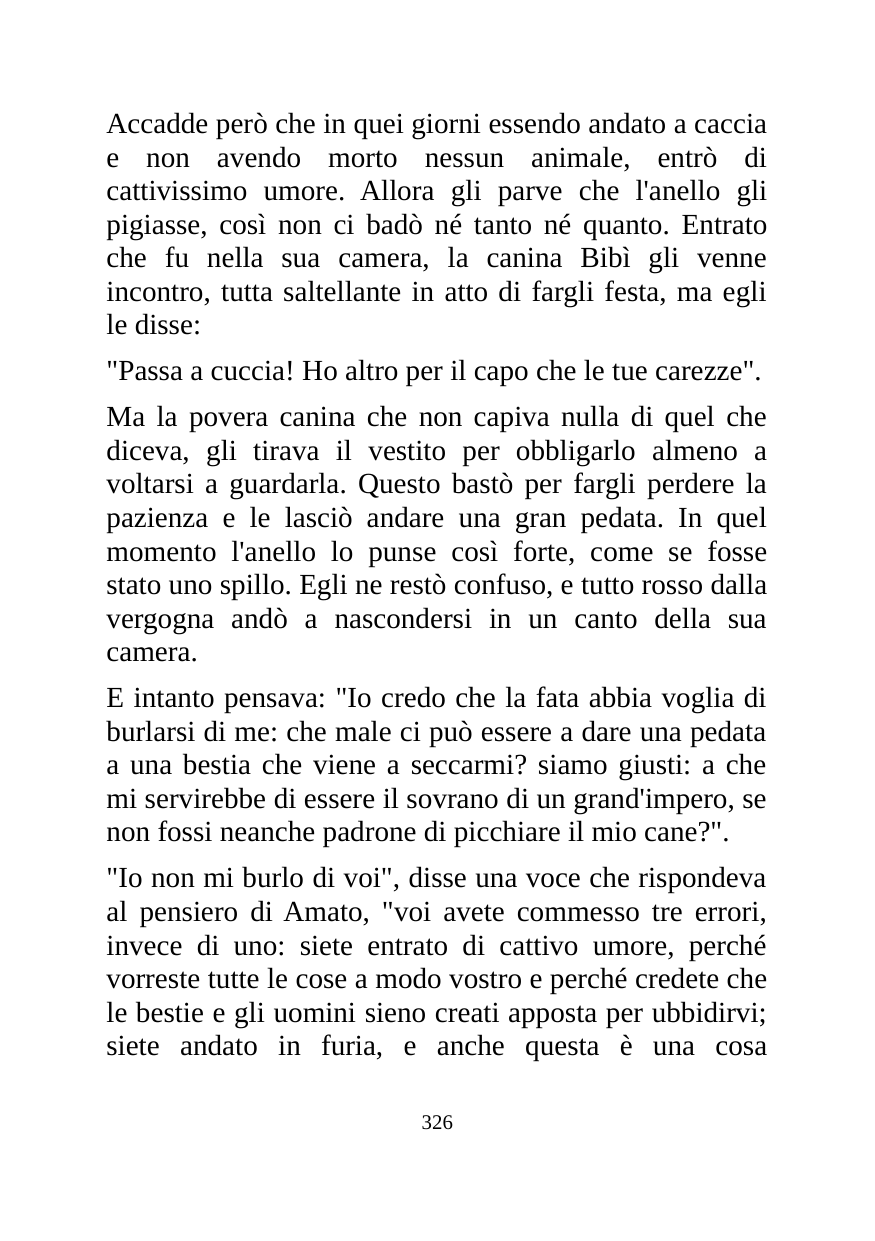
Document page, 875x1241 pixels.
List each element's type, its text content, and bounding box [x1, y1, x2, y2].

text "Io non mi burlo di voi", disse una voce che rispondeva al pensiero di Amato, "voi avete commesso tre errori, invece di uno: siete entrato di cattivo umore, perché vorreste tutte le cose a modo vostro e perché credete che le bestie e gli uomini sieno creati apposta per ubbidirvi; siete andato in furia, e anche questa è una cosa [106, 861, 768, 1062]
text Ma la povera canina che non capiva nulla di quel che diceva, gli tirava il vestito per obbligarlo almeno a voltarsi a guardarla. Questo bastò per fargli perdere la pazienza e le lasciò andare una gran pedata. In quel momento l'anello lo punse così forte, come se fosse stato uno spillo. Egli ne restò confuso, e tutto rosso dalla vergogna andò a nascondersi in un canto della sua camera. [106, 399, 768, 668]
text "Passa a cuccia! Ho altro per il capo che le tue carezze". [106, 353, 768, 387]
text Accadde però che in quei giorni essendo andato a caccia e non avendo morto nessun animale, entrò di cattivissimo umore. Allora gli parve che l'anello gli pigiasse, così non ci badò né tanto né quanto. Entrato che fu nella sua camera, la canina Bibì gli venne incontro, tutta saltellante in atto di fargli festa, ma egli le disse: [106, 106, 768, 341]
text E intanto pensava: "Io credo che la fata abbia voglia di burlarsi di me: che male ci può essere a dare una pedata a una bestia che viene a seccarmi? siamo giusti: a che mi servirebbe di essere il sovrano di un grand'impero, se non fossi neanche padrone di picchiare il mio cane?". [106, 680, 768, 848]
